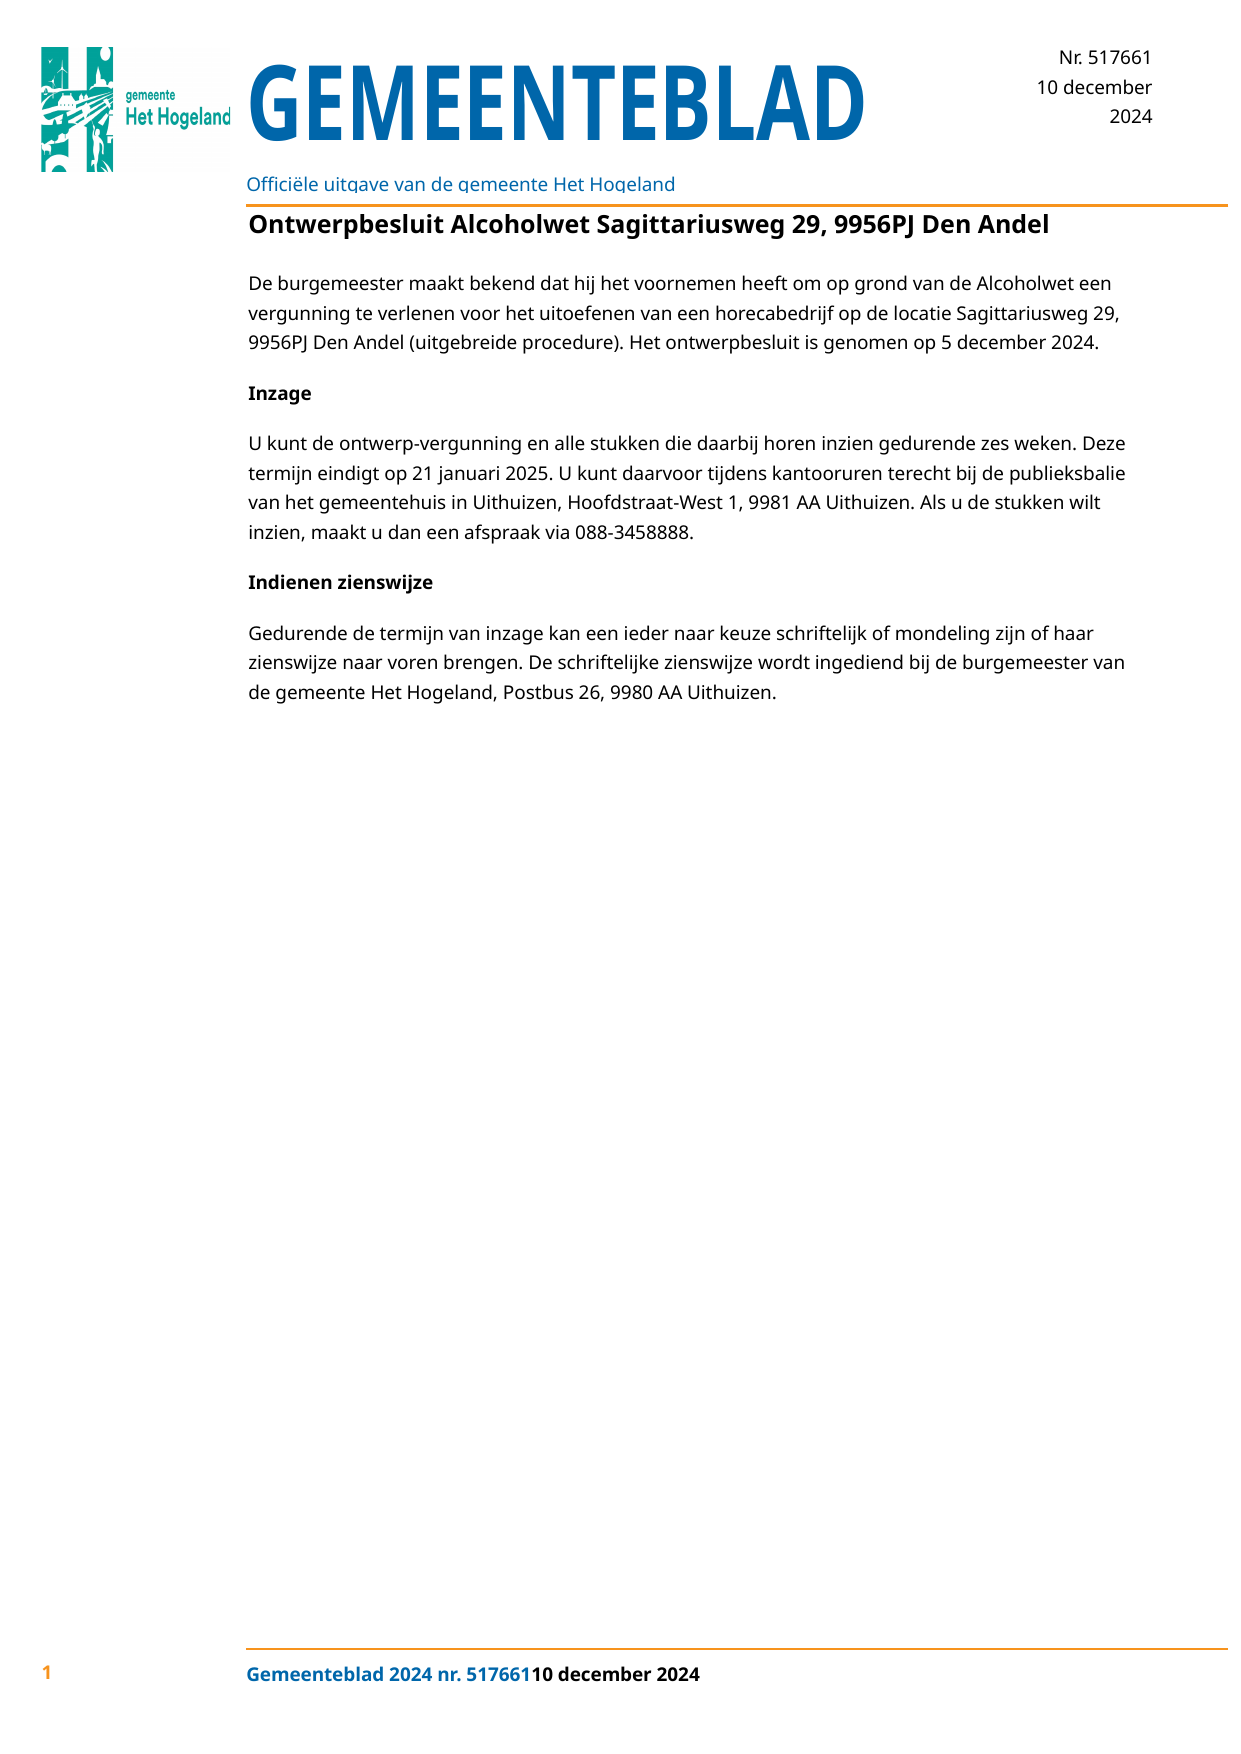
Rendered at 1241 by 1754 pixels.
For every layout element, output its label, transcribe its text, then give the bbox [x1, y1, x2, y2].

text De burgemeester maakt bekend dat hij het voornemen heeft om op grond van de Alcoholwet een vergunning te verlenen voor het uitoefenen van een horecabedrijf op de locatie Sagittariusweg 29, 9956PJ Den Andel (uitgebreide procedure). Het ontwerpbesluit is genomen op 5 december 2024. [248, 270, 1152, 355]
text U kunt de ontwerp-vergunning en alle stukken die daarbij horen inzien gedurende zes weken. Deze termijn eindigt op 21 januari 2025. U kunt daarvoor tijdens kantooruren terecht bij de publieksbalie van het gemeentehuis in Uithuizen, Hoofdstraat-West 1, 9981 AA Uithuizen. Als u de stukken wilt inzien, maakt u dan een afspraak via 088-3458888. [248, 430, 1152, 545]
text Ontwerpbesluit Alcoholwet Sagittariusweg 29, 9956PJ Den Andel [248, 207, 1152, 241]
text Inzage [248, 380, 1152, 406]
text Gedurende de termijn van inzage kan een ieder naar keuze schriftelijk of mondeling zijn of haar zienswijze naar voren brengen. De schriftelijke zienswijze wordt ingediend bij de burgemeester van de gemeente Het Hogeland, Postbus 26, 9980 AA Uithuizen. [248, 620, 1152, 705]
picture [41, 47, 231, 172]
text Indienen zienswijze [248, 569, 1152, 595]
